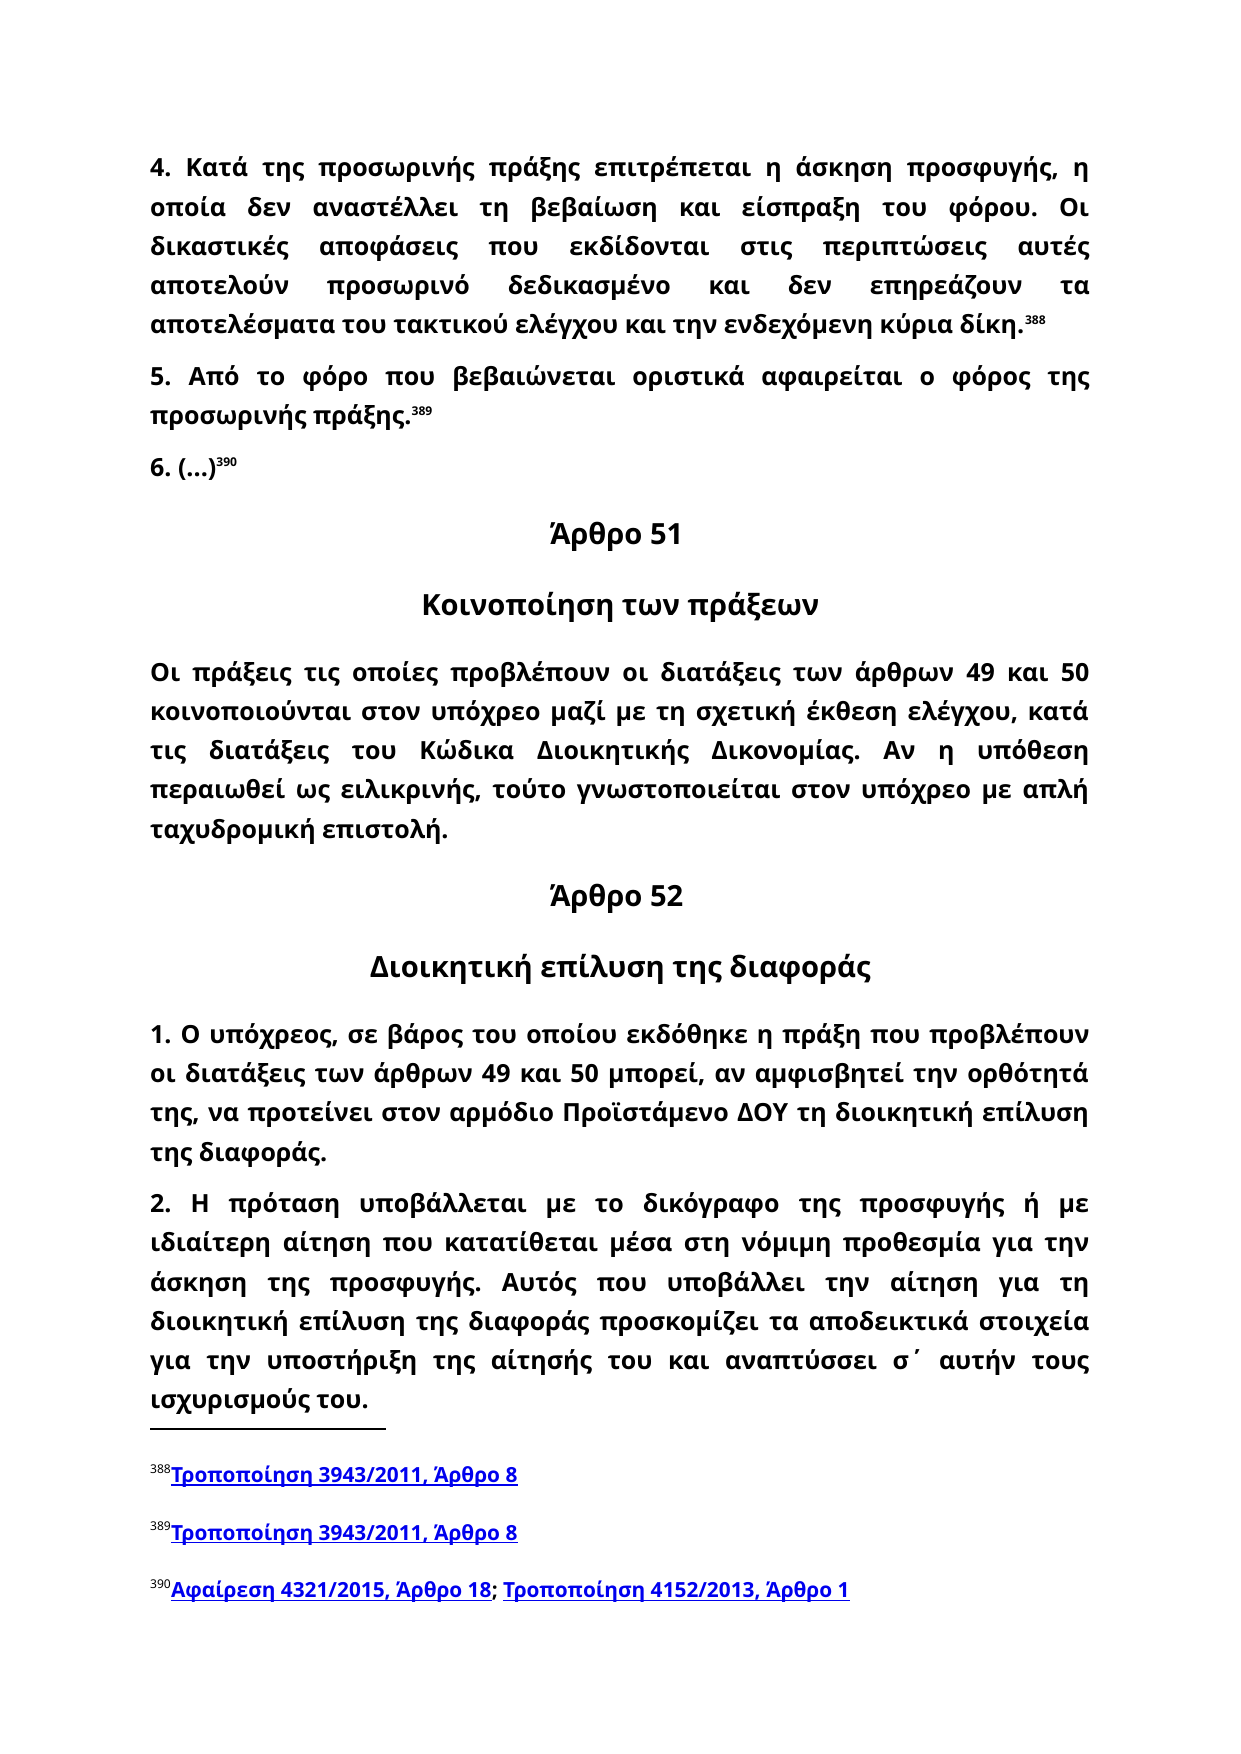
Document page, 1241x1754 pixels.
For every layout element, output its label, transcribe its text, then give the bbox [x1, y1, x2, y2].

subtitle Άρθρο 51 [150, 513, 1090, 553]
text Αφαίρεση 4321/2015, Άρθρο 18; Τροποποίηση 4152/2013, Άρθρο 1 [150, 1576, 1090, 1604]
subtitle Άρθρο 52 [150, 875, 1090, 915]
subtitle Κοινοποίηση των πράξεων [150, 584, 1090, 624]
text Τροποποίηση 3943/2011, Άρθρο 8 [150, 1460, 1090, 1489]
text 4. Κατά της προσωρινής πράξης επιτρέπεται η άσκηση προσφυγής, η οποία δεν αναστέλλει τη βεβαίωση και είσπραξη του φόρου. Οι δικαστικές αποφάσεις που εκδίδονται στις περιπτώσεις αυτές αποτελούν προσωρινό δεδικασμένο και δεν επηρεάζουν τα αποτελέσματα του τακτικού ελέγχου και την ενδεχόμενη κύρια δίκη. [150, 150, 1090, 341]
text Τροποποίηση 3943/2011, Άρθρο 8 [150, 1518, 1090, 1546]
text Οι πράξεις τις οποίες προβλέπουν οι διατάξεις των άρθρων 49 και 50 κοινοποιούνται στον υπόχρεο μαζί με τη σχετική έκθεση ελέγχου, κατά τις διατάξεις του Κώδικα Διοικητικής Δικονομίας. Αν η υπόθεση περαιωθεί ως ειλικρινής, τούτο γνωστοποιείται στον υπόχρεο με απλή ταχυδρομική επιστολή. [150, 654, 1090, 845]
subtitle Διοικητική επίλυση της διαφοράς [150, 946, 1090, 986]
text 5. Από το φόρο που βεβαιώνεται οριστικά αφαιρείται ο φόρος της προσωρινής πράξης. [150, 358, 1090, 432]
text 6. (...) [150, 449, 1090, 483]
text 2. Η πρόταση υποβάλλεται με το δικόγραφο της προσφυγής ή με ιδιαίτερη αίτηση που κατατίθεται μέσα στη νόμιμη προθεσμία για την άσκηση της προσφυγής. Αυτός που υποβάλλει την αίτηση για τη διοικητική επίλυση της διαφοράς προσκομίζει τα αποδεικτικά στοιχεία για την υποστήριξη της αίτησής του και αναπτύσσει σ΄ αυτήν τους ισχυρισμούς του. [150, 1186, 1090, 1416]
text 1. Ο υπόχρεος, σε βάρος του οποίου εκδόθηκε η πράξη που προβλέπουν οι διατάξεις των άρθρων 49 και 50 μπορεί, αν αμφισβητεί την ορθότητά της, να προτείνει στον αρμόδιο Προϊστάμενο ΔΟΥ τη διοικητική επίλυση της διαφοράς. [150, 1017, 1090, 1168]
